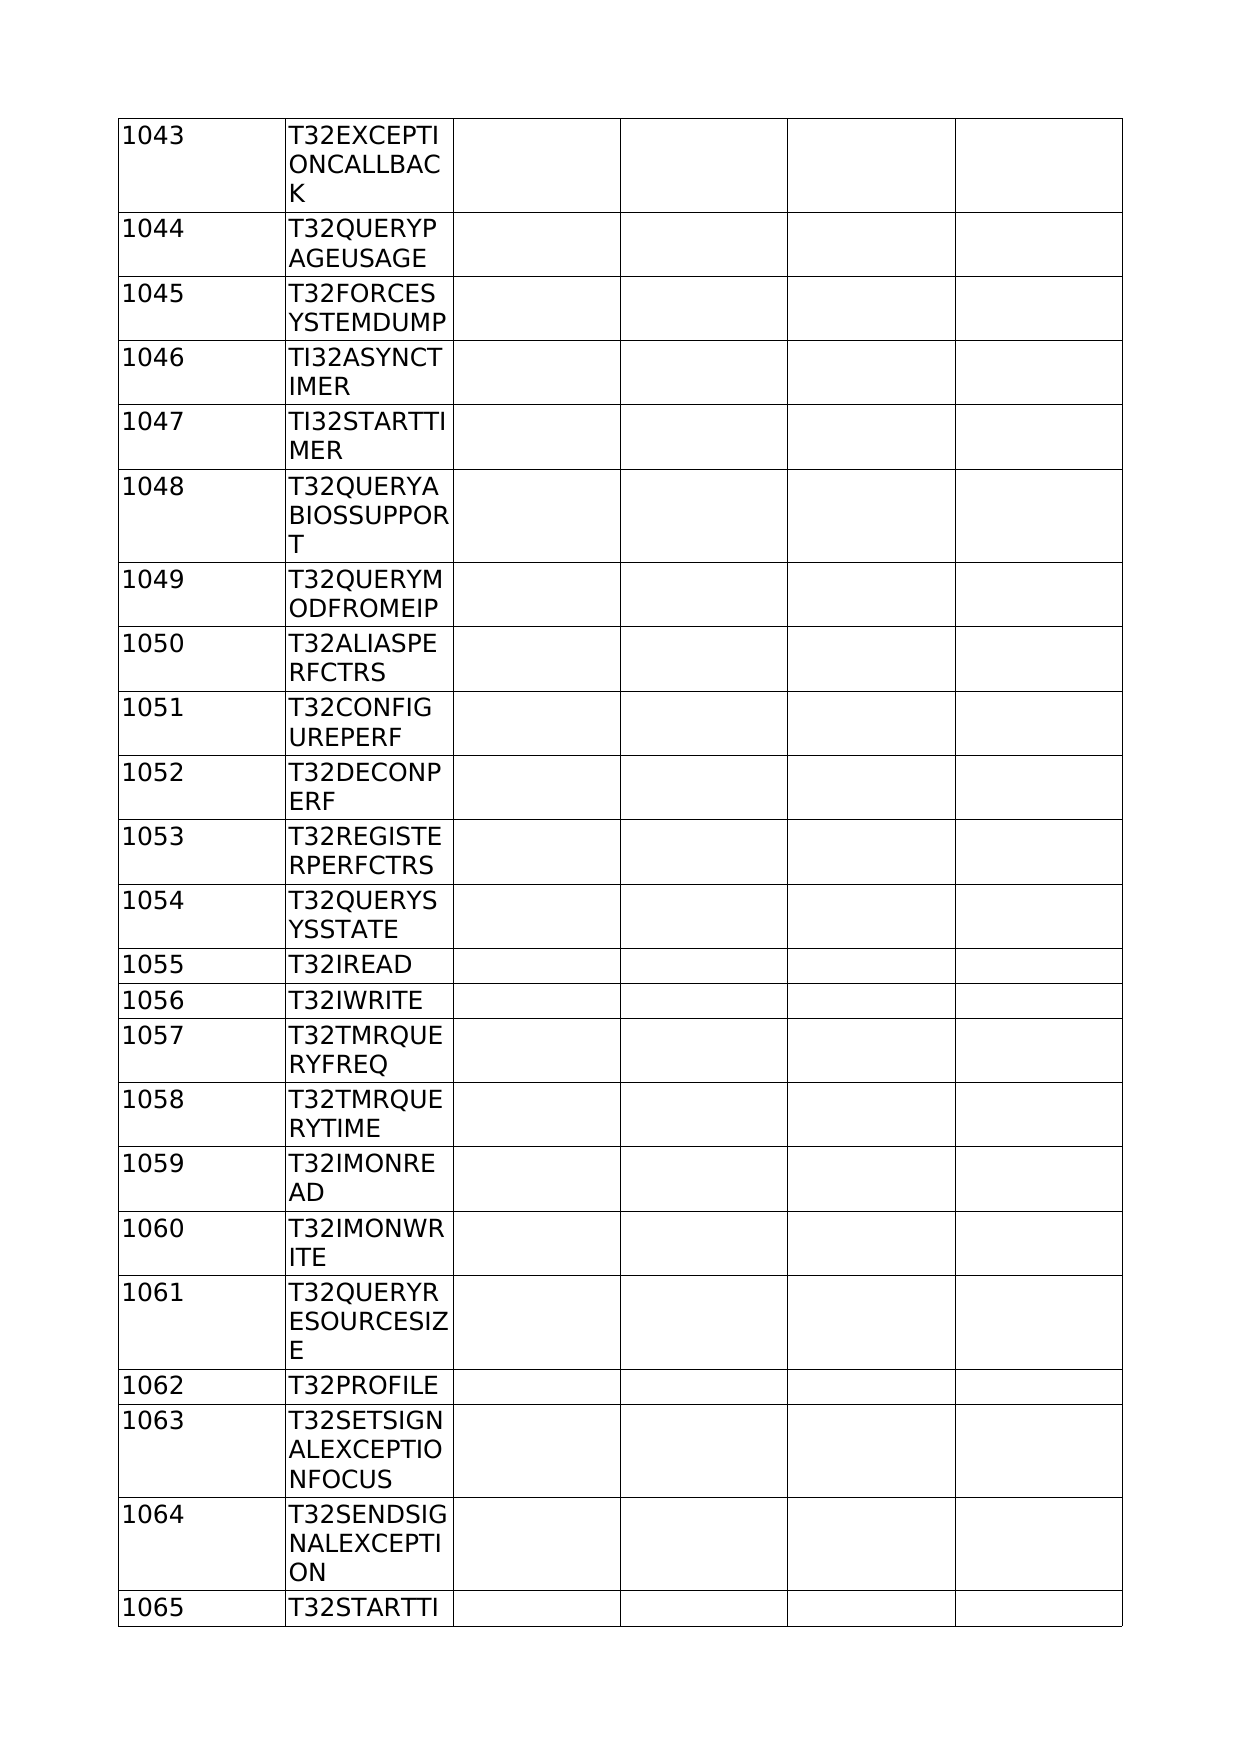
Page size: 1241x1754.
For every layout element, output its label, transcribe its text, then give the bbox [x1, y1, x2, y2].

table_cell [621, 277, 787, 340]
table_cell [454, 405, 620, 469]
table_cell 1050 [119, 627, 285, 691]
table_cell [454, 1498, 620, 1590]
table_cell [788, 1498, 955, 1590]
table_cell [956, 1276, 1122, 1368]
table_cell [454, 119, 620, 212]
table_cell [788, 1370, 955, 1403]
table_cell T32REGISTERPERFCTRS [286, 820, 453, 883]
table_cell [621, 470, 787, 562]
table_cell T32QUERYABIOSSUPPORT [286, 470, 453, 562]
table_cell [454, 627, 620, 691]
table_cell 1047 [119, 405, 285, 469]
table_cell [454, 563, 620, 626]
table_cell [956, 1405, 1122, 1497]
table_cell 1052 [119, 756, 285, 819]
table_cell [956, 984, 1122, 1018]
table_cell [956, 1212, 1122, 1275]
table_cell [621, 1405, 787, 1497]
table_cell T32SETSIGNALEXCEPTIONFOCUS [286, 1405, 453, 1497]
table_cell [956, 1370, 1122, 1403]
table_cell 1046 [119, 341, 285, 404]
table_cell 1058 [119, 1083, 285, 1146]
table_cell [788, 627, 955, 691]
table_cell 1055 [119, 949, 285, 983]
table_cell T32STARTTI [286, 1591, 453, 1626]
table_cell [454, 885, 620, 948]
table_cell T32QUERYPAGEUSAGE [286, 213, 453, 276]
table_cell [621, 1276, 787, 1368]
table_cell T32IMONWRITE [286, 1212, 453, 1275]
table_cell TI32STARTTIMER [286, 405, 453, 469]
table_cell [621, 820, 787, 883]
table_cell [788, 949, 955, 983]
table_cell 1051 [119, 692, 285, 755]
table_cell [956, 1019, 1122, 1082]
table_cell T32QUERYMODFROMEIP [286, 563, 453, 626]
table_cell [454, 756, 620, 819]
table_cell TI32ASYNCTIMER [286, 341, 453, 404]
table_cell [454, 1405, 620, 1497]
table_cell T32FORCESYSTEMDUMP [286, 277, 453, 340]
table_cell [788, 1276, 955, 1368]
table_cell 1049 [119, 563, 285, 626]
table_cell [956, 1083, 1122, 1146]
table_cell T32IREAD [286, 949, 453, 983]
table_cell [454, 1147, 620, 1211]
table_cell [956, 1591, 1122, 1626]
table_cell [454, 692, 620, 755]
table_cell [621, 1370, 787, 1403]
table_cell 1064 [119, 1498, 285, 1590]
table_cell 1054 [119, 885, 285, 948]
table_cell [788, 277, 955, 340]
table_cell [621, 1212, 787, 1275]
table_cell [956, 470, 1122, 562]
table_cell [454, 1276, 620, 1368]
table_cell [454, 1591, 620, 1626]
table_cell [788, 119, 955, 212]
table_cell 1061 [119, 1276, 285, 1368]
table_cell [621, 213, 787, 276]
table_cell [621, 119, 787, 212]
table_cell 1053 [119, 820, 285, 883]
table_cell [788, 1147, 955, 1211]
table_cell 1063 [119, 1405, 285, 1497]
table_cell [788, 470, 955, 562]
table_cell [454, 1212, 620, 1275]
table_cell 1044 [119, 213, 285, 276]
table_cell T32IWRITE [286, 984, 453, 1018]
table_cell [956, 405, 1122, 469]
table_cell T32SENDSIGNALEXCEPTION [286, 1498, 453, 1590]
table_cell 1057 [119, 1019, 285, 1082]
table_cell T32TMRQUERYTIME [286, 1083, 453, 1146]
table_cell [621, 1147, 787, 1211]
table_cell 1045 [119, 277, 285, 340]
table_cell [621, 1591, 787, 1626]
table_cell [956, 277, 1122, 340]
table_cell [956, 692, 1122, 755]
table_cell [454, 820, 620, 883]
table_cell [621, 341, 787, 404]
table_cell [956, 627, 1122, 691]
table_cell 1060 [119, 1212, 285, 1275]
table_cell [454, 1370, 620, 1403]
table_cell [788, 756, 955, 819]
table_cell 1065 [119, 1591, 285, 1626]
table_cell [454, 984, 620, 1018]
table_cell [788, 405, 955, 469]
table_cell [621, 405, 787, 469]
table_cell T32ALIASPERFCTRS [286, 627, 453, 691]
table_cell [956, 1147, 1122, 1211]
table_cell [788, 1083, 955, 1146]
table_cell [788, 1591, 955, 1626]
table_cell 1062 [119, 1370, 285, 1403]
table_cell [956, 756, 1122, 819]
table_cell [454, 277, 620, 340]
table_cell [788, 885, 955, 948]
table_cell [956, 119, 1122, 212]
table_cell [956, 949, 1122, 983]
table_cell T32QUERYRESOURCESIZE [286, 1276, 453, 1368]
table_cell [621, 984, 787, 1018]
table_cell 1059 [119, 1147, 285, 1211]
table_cell [788, 213, 955, 276]
table_cell T32TMRQUERYFREQ [286, 1019, 453, 1082]
table_cell [788, 984, 955, 1018]
table_cell [621, 627, 787, 691]
table_cell 1056 [119, 984, 285, 1018]
table_cell [621, 949, 787, 983]
table_cell [621, 563, 787, 626]
table_cell [454, 341, 620, 404]
table_cell 1043 [119, 119, 285, 212]
table_cell T32EXCEPTIONCALLBACK [286, 119, 453, 212]
table_cell T32QUERYSYSSTATE [286, 885, 453, 948]
table_cell [621, 1019, 787, 1082]
table_cell [956, 1498, 1122, 1590]
table_cell [621, 756, 787, 819]
table_cell T32PROFILE [286, 1370, 453, 1403]
table_cell [788, 1405, 955, 1497]
table_cell [621, 1083, 787, 1146]
table_cell T32IMONREAD [286, 1147, 453, 1211]
table_cell [956, 213, 1122, 276]
table_cell [454, 213, 620, 276]
table_cell T32CONFIGUREPERF [286, 692, 453, 755]
table_cell [788, 563, 955, 626]
table_cell [788, 1212, 955, 1275]
table_cell [621, 692, 787, 755]
table_cell 1048 [119, 470, 285, 562]
table_cell [956, 563, 1122, 626]
table_cell [621, 1498, 787, 1590]
table_cell [956, 341, 1122, 404]
table_cell [454, 949, 620, 983]
table_cell [454, 1083, 620, 1146]
table_cell [788, 1019, 955, 1082]
table_cell [788, 692, 955, 755]
table_cell [956, 820, 1122, 883]
table_cell [788, 820, 955, 883]
table_cell [956, 885, 1122, 948]
table_cell [788, 341, 955, 404]
table_cell [621, 885, 787, 948]
table_cell T32DECONPERF [286, 756, 453, 819]
table_cell [454, 1019, 620, 1082]
table_cell [454, 470, 620, 562]
